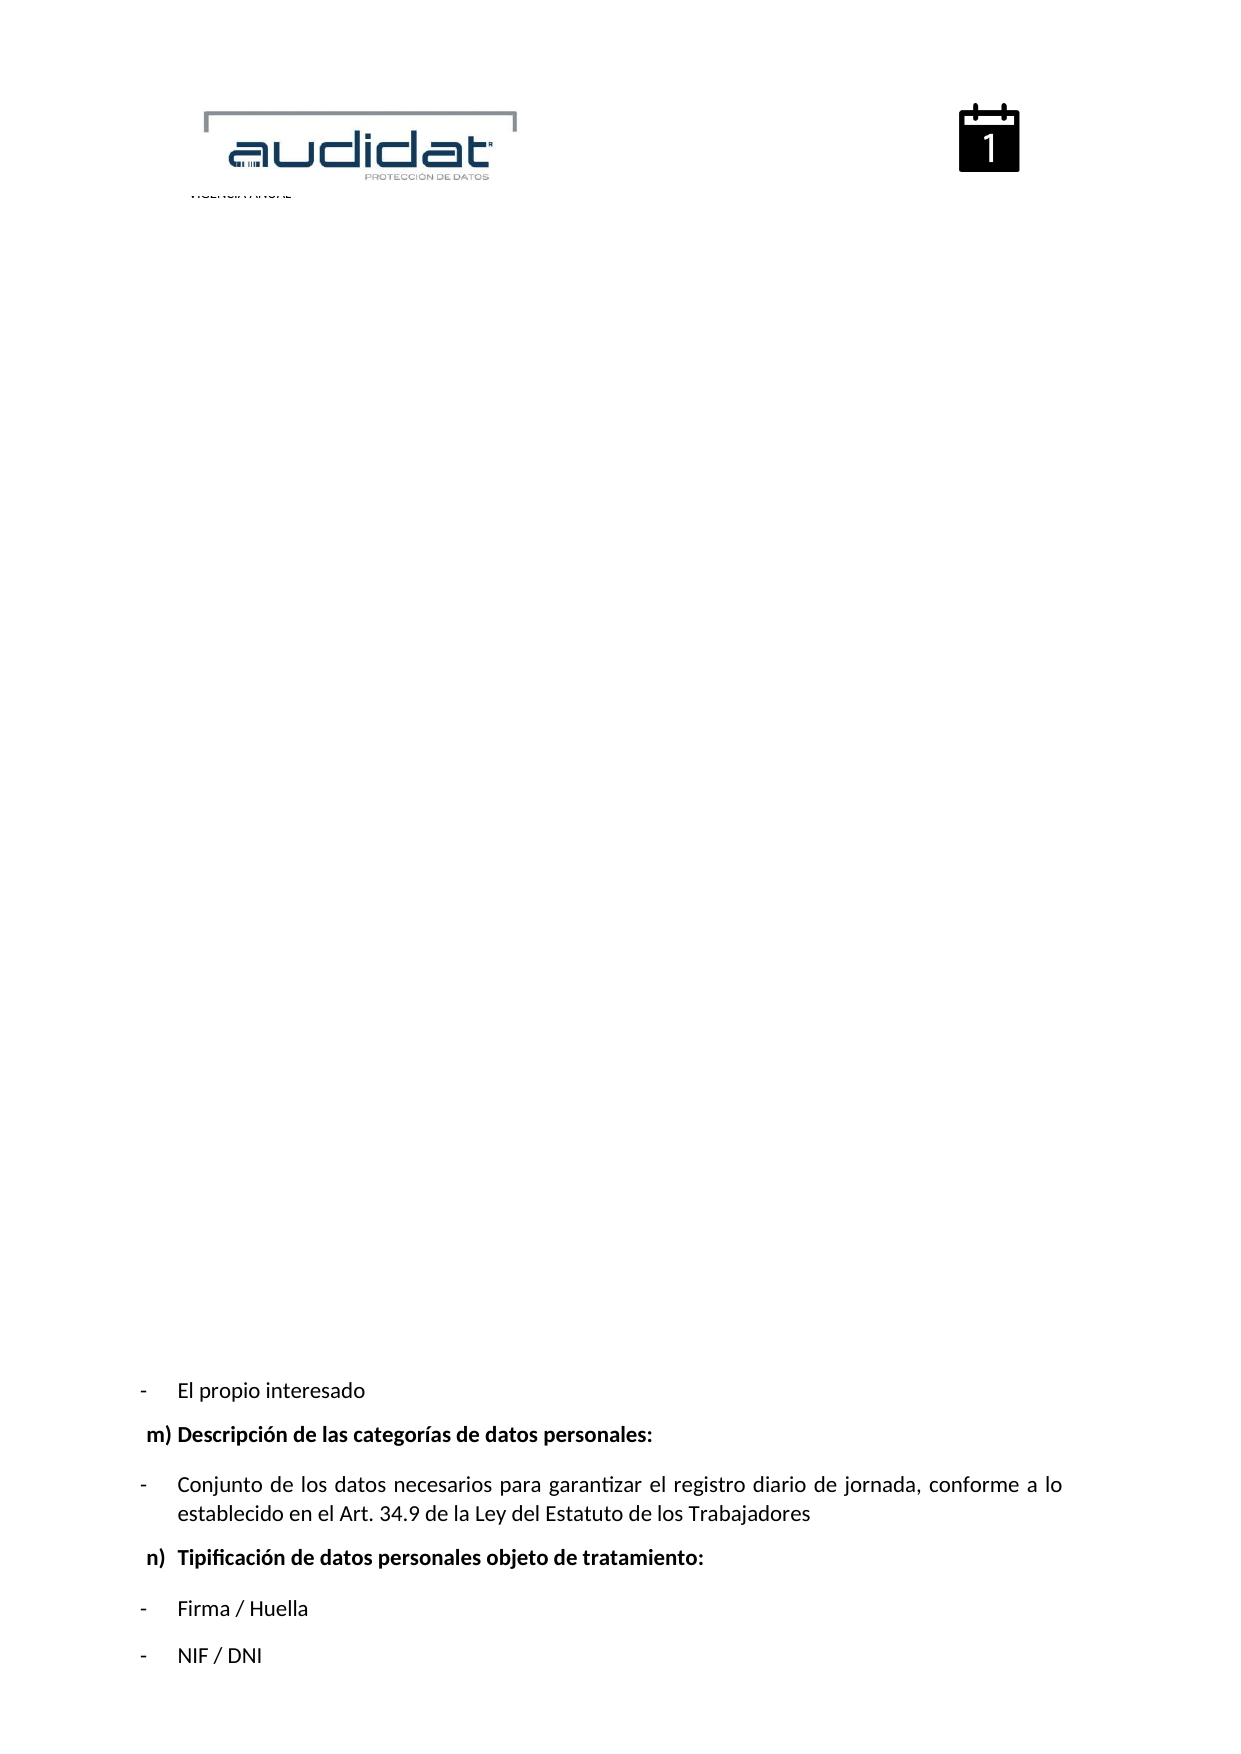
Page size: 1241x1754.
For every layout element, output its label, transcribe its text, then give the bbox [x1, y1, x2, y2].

list El propio interesado [140, 1376, 1064, 1404]
list Firma / Huella [140, 1594, 1064, 1622]
list NIF / DNI [140, 1641, 1064, 1669]
list Tipificación de datos personales objeto de tratamiento: [146, 1543, 1064, 1572]
list Descripción de las categorías de datos personales: [146, 1420, 1064, 1448]
list Conjunto de los datos necesarios para garantizar el registro diario de jornada, conforme a lo establecido en el Art. 34.9 de la Ley del Estatuto de los Trabajadores [140, 1470, 1064, 1527]
